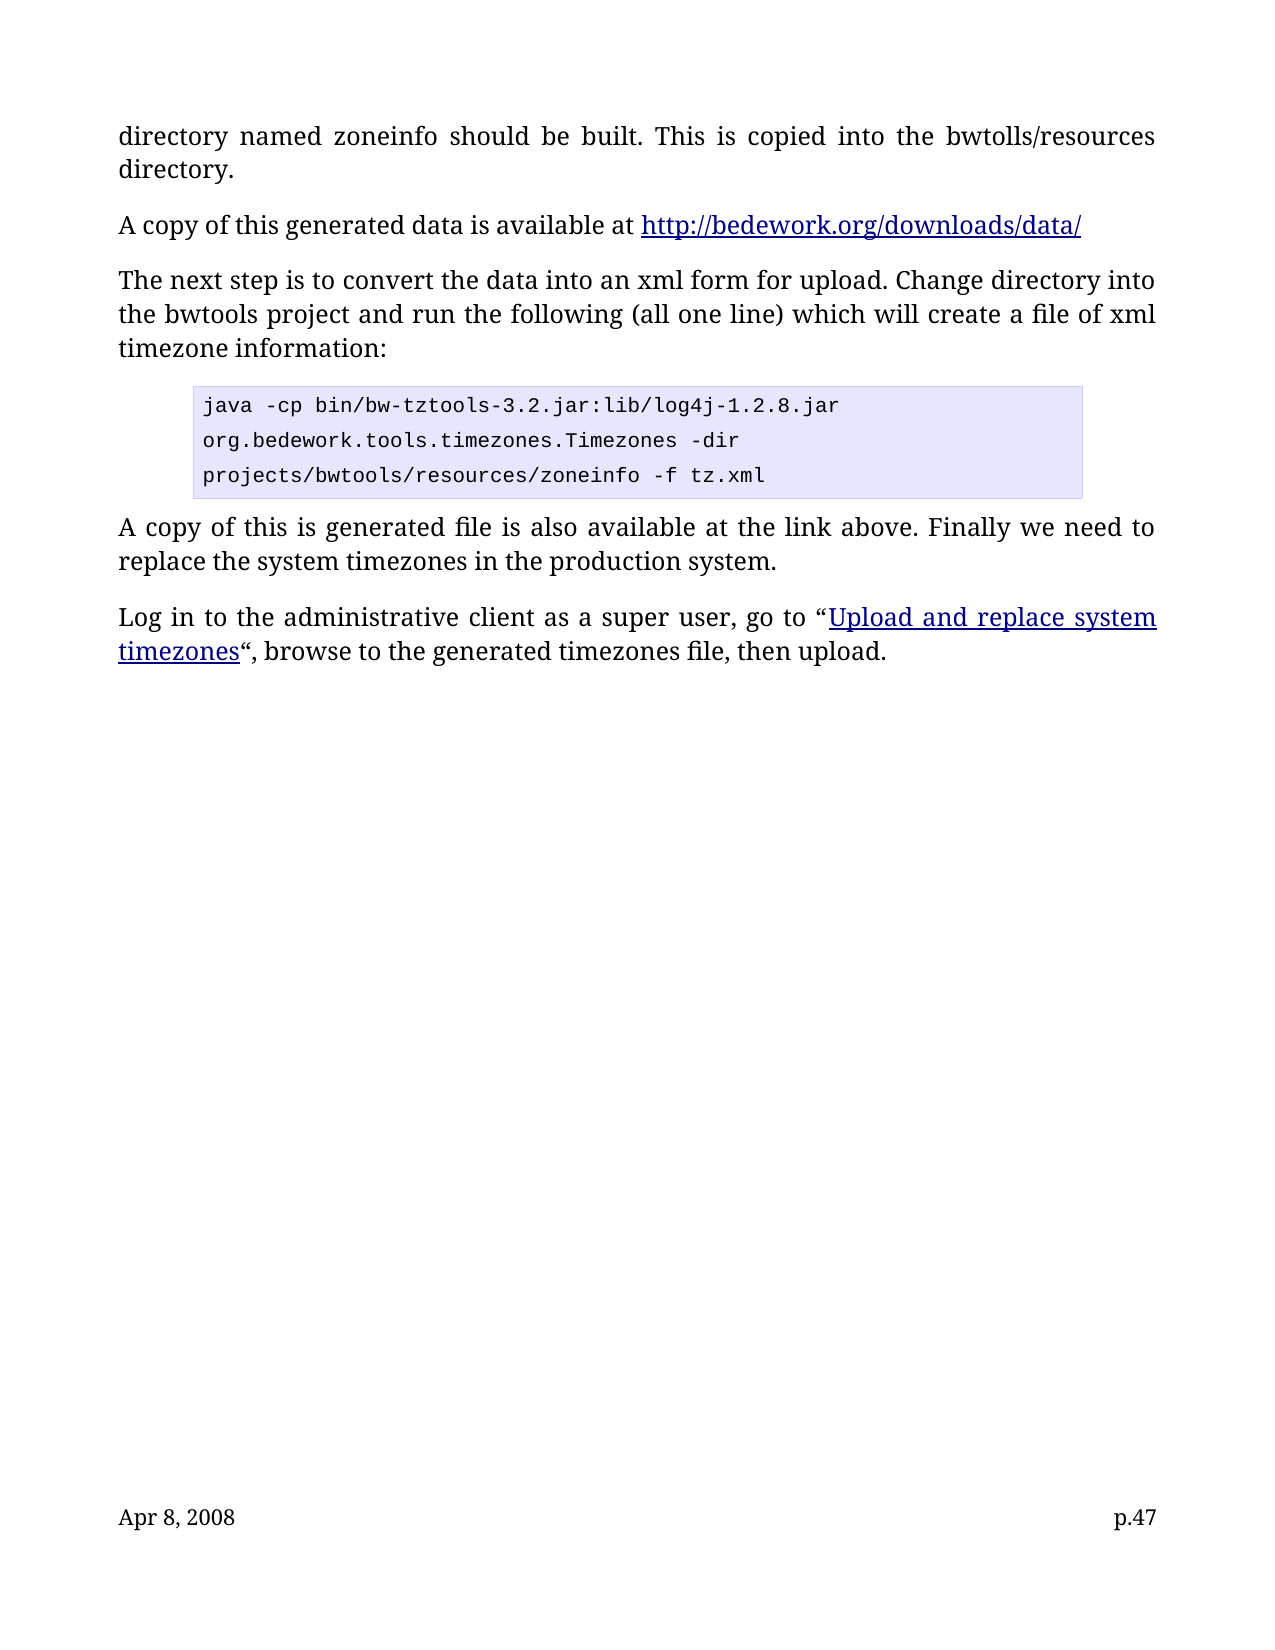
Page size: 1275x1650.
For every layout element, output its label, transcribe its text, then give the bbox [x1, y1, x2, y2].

text java -cp bin/bw-tztools-3.2.jar:lib/log4j-1.2.8.jar org.bedework.tools.timezones.Timezones -dir projects/bwtools/resources/zoneinfo -f tz.xml [194, 387, 1082, 498]
text Log in to the administrative client as a super user, go to “Upload and replace system timezones“, browse to the generated timezones file, then upload. [118, 599, 1157, 667]
text A copy of this generated data is available at http://bedework.org/downloads/data/ [118, 207, 1157, 241]
text directory named zoneinfo should be built. This is copied into the bwtolls/resources directory. [118, 118, 1157, 186]
text A copy of this is generated file is also available at the link above. Finally we need to replace the system timezones in the production system. [118, 510, 1157, 578]
text The next step is to convert the data into an xml form for upload. Change directory into the bwtools project and run the following (all one line) which will create a file of xml timezone information: [118, 262, 1157, 364]
